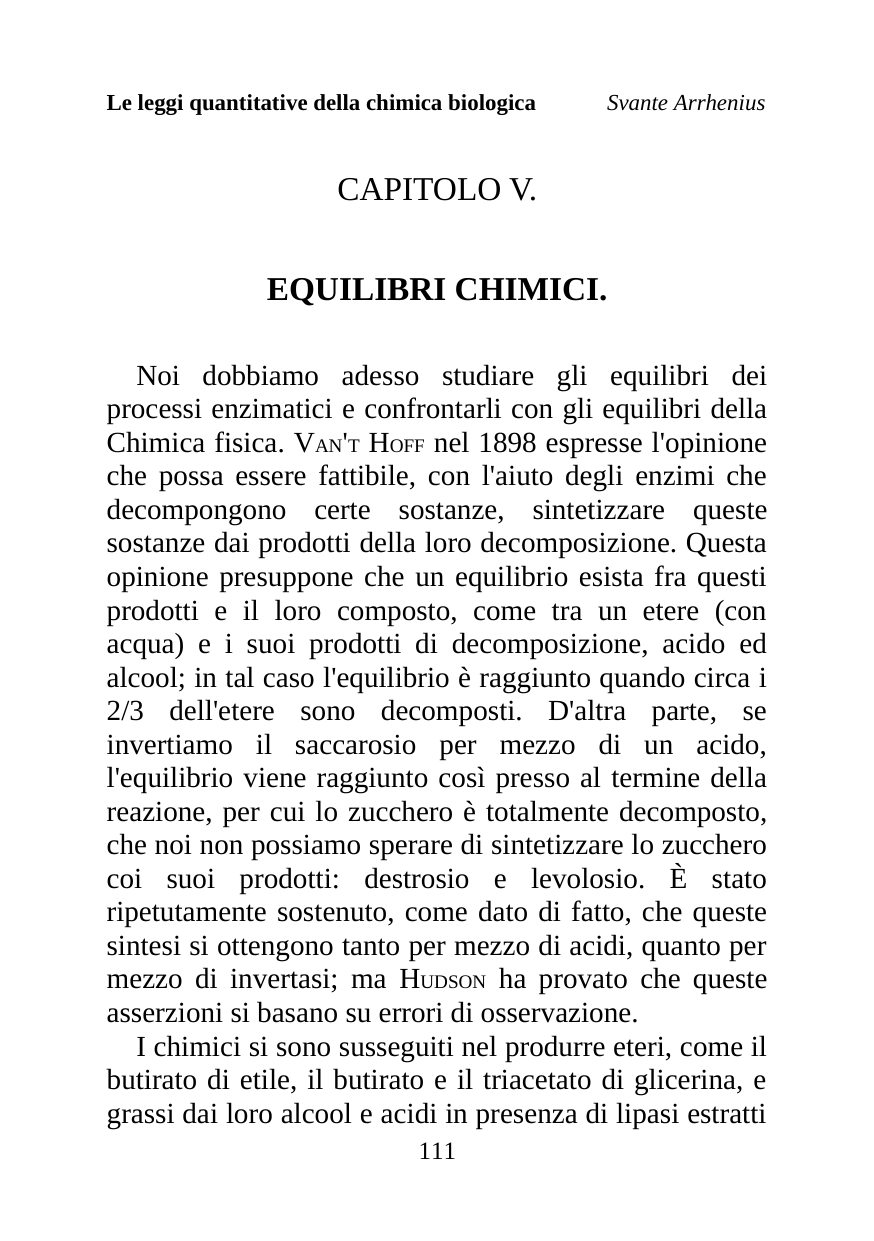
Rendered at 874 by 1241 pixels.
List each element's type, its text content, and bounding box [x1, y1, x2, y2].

subtitle EQUILIBRI CHIMICI. [106, 269, 768, 308]
subtitle CAPITOLO V. [106, 169, 768, 207]
text I chimici si sono susseguiti nel produrre eteri, come il butirato di etile, il butirato e il triacetato di glicerina, e grassi dai loro alcool e acidi in presenza di lipasi estratti [106, 1029, 768, 1129]
text Noi dobbiamo adesso studiare gli equilibri dei processi enzimatici e confrontarli con gli equilibri della Chimica fisica. Van't Hoff nel 1898 espresse l'opinione che possa essere fattibile, con l'aiuto degli enzimi che decompongono certe sostanze, sintetizzare queste sostanze dai prodotti della loro decomposizione. Questa opinione presuppone che un equilibrio esista fra questi prodotti e il loro composto, come tra un etere (con acqua) e i suoi prodotti di decomposizione, acido ed alcool; in tal caso l'equilibrio è raggiunto quando circa i 2/3 dell'etere sono decomposti. D'altra parte, se invertiamo il saccarosio per mezzo di un acido, l'equilibrio viene raggiunto così presso al termine della reazione, per cui lo zucchero è totalmente decomposto, che noi non possiamo sperare di sintetizzare lo zucchero coi suoi prodotti: destrosio e levolosio. È stato ripetutamente sostenuto, come dato di fatto, che queste sintesi si ottengono tanto per mezzo di acidi, quanto per mezzo di invertasi; ma Hudson ha provato che queste asserzioni si basano su errori di osservazione. [106, 358, 768, 1029]
